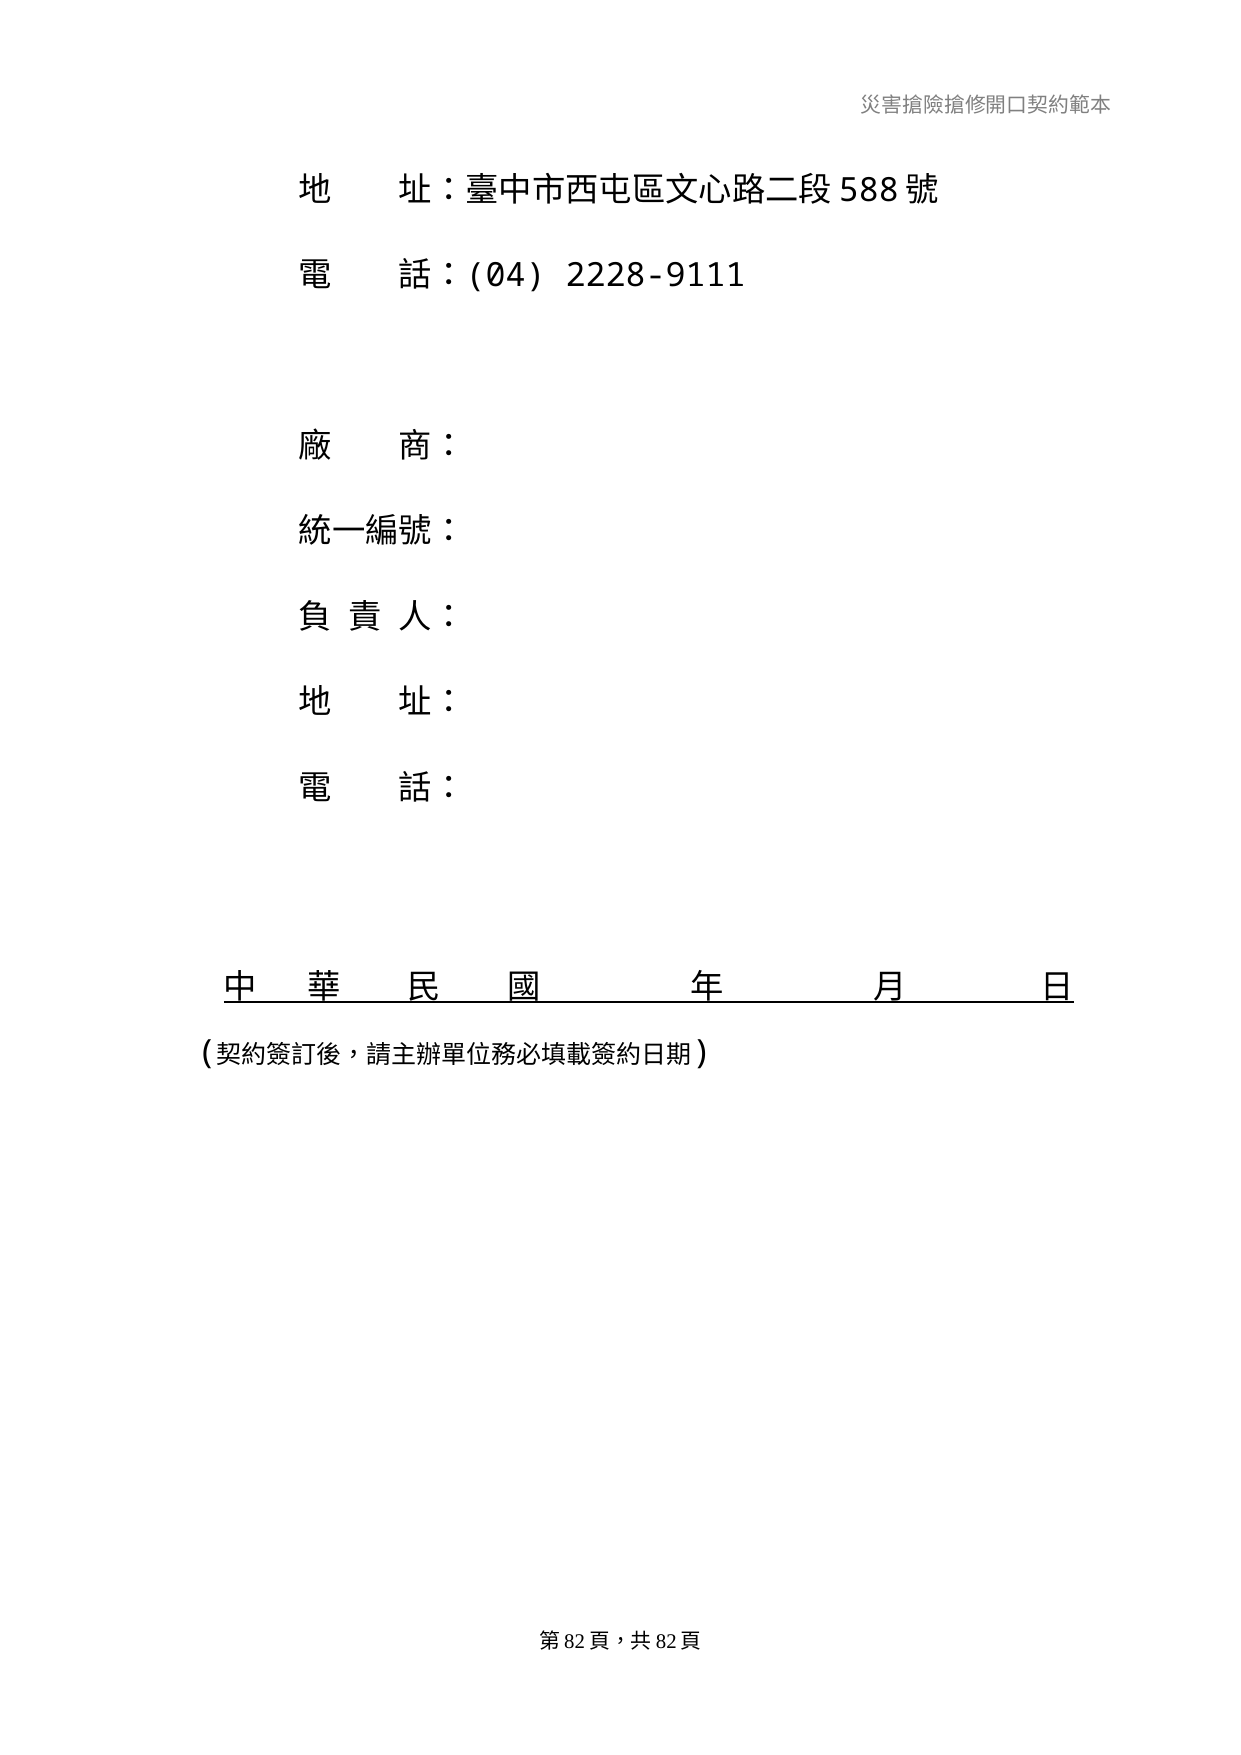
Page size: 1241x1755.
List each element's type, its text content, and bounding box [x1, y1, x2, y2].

text 中 華 民 國 年 月 日 [224, 959, 1110, 1008]
text 廠 商： [224, 399, 1110, 472]
text 電 話：(04) 2228-9111 [224, 228, 1110, 301]
text 電 話： [224, 741, 1110, 814]
text 地 址：臺中市西屯區文心路二段588號 [224, 143, 1110, 216]
text 負 責 人： [224, 570, 1110, 643]
text 統一編號： [224, 484, 1110, 557]
text 地 址： [224, 655, 1110, 728]
text (契約簽訂後，請主辦單位務必填載簽約日期) [130, 1027, 1110, 1073]
